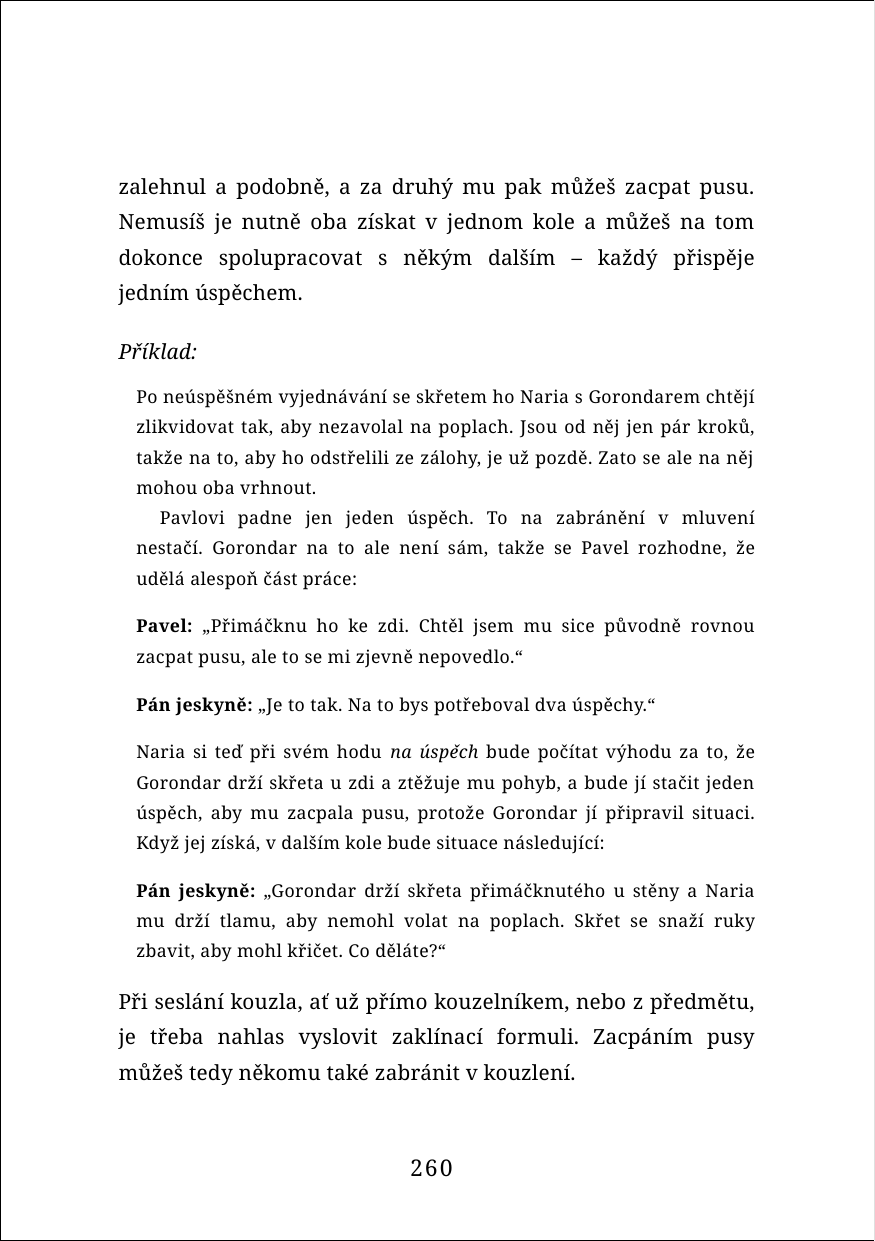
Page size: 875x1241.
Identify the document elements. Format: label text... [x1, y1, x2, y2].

text zalehnul a podobně, a za druhý mu pak můžeš zacpat pusu. Nemusíš je nutně oba získat v jednom kole a můžeš na tom dokonce spolupracovat s někým dalším – každý přispěje jedním úspěchem. [118, 172, 756, 307]
text Při seslání kouzla, ať už přímo kouzelníkem, nebo z předmětu, je třeba nahlas vyslovit zaklínací formuli. Zacpáním pusy můžeš tedy někomu také zabránit v kouzlení. [118, 987, 756, 1086]
text Příklad: [118, 337, 756, 366]
text Pán jeskyně: „Je to tak. Na to bys potřeboval dva úspěchy.“ [136, 692, 756, 716]
text Pán jeskyně: „Gorondar drží skřeta přimáčknutého u stěny a Naria mu drží tlamu, aby nemohl volat na poplach. Skřet se snaží ruky zbavit, aby mohl křičet. Co děláte?“ [136, 878, 756, 963]
text Po neúspěšném vyjednávání se skřetem ho Naria s Gorondarem chtějí zlikvidovat tak, aby nezavolal na poplach. Jsou od něj jen pár kroků, takže na to, aby ho odstřelili ze zálohy, je už pozdě. Zato se ale na něj mohou oba vrhnout. Pavlovi padne jen jeden úspěch. To na zabránění v mluvení nestačí. Gorondar na to ale není sám, takže se Pavel rozhodne, že udělá alespoň část práce: [136, 385, 756, 590]
text Pavel: „Přimáčknu ho ke zdi. Chtěl jsem mu sice původně rovnou zacpat pusu, ale to se mi zjevně nepovedlo.“ [136, 614, 756, 668]
text Naria si teď při svém hodu na úspěch bude počítat výhodu za to, že Gorondar drží skřeta u zdi a ztěžuje mu pohyb, a bude jí stačit jeden úspěch, aby mu zacpala pusu, protože Gorondar jí připravil situaci. Když jej získá, v dalším kole bude situace následující: [136, 740, 756, 855]
